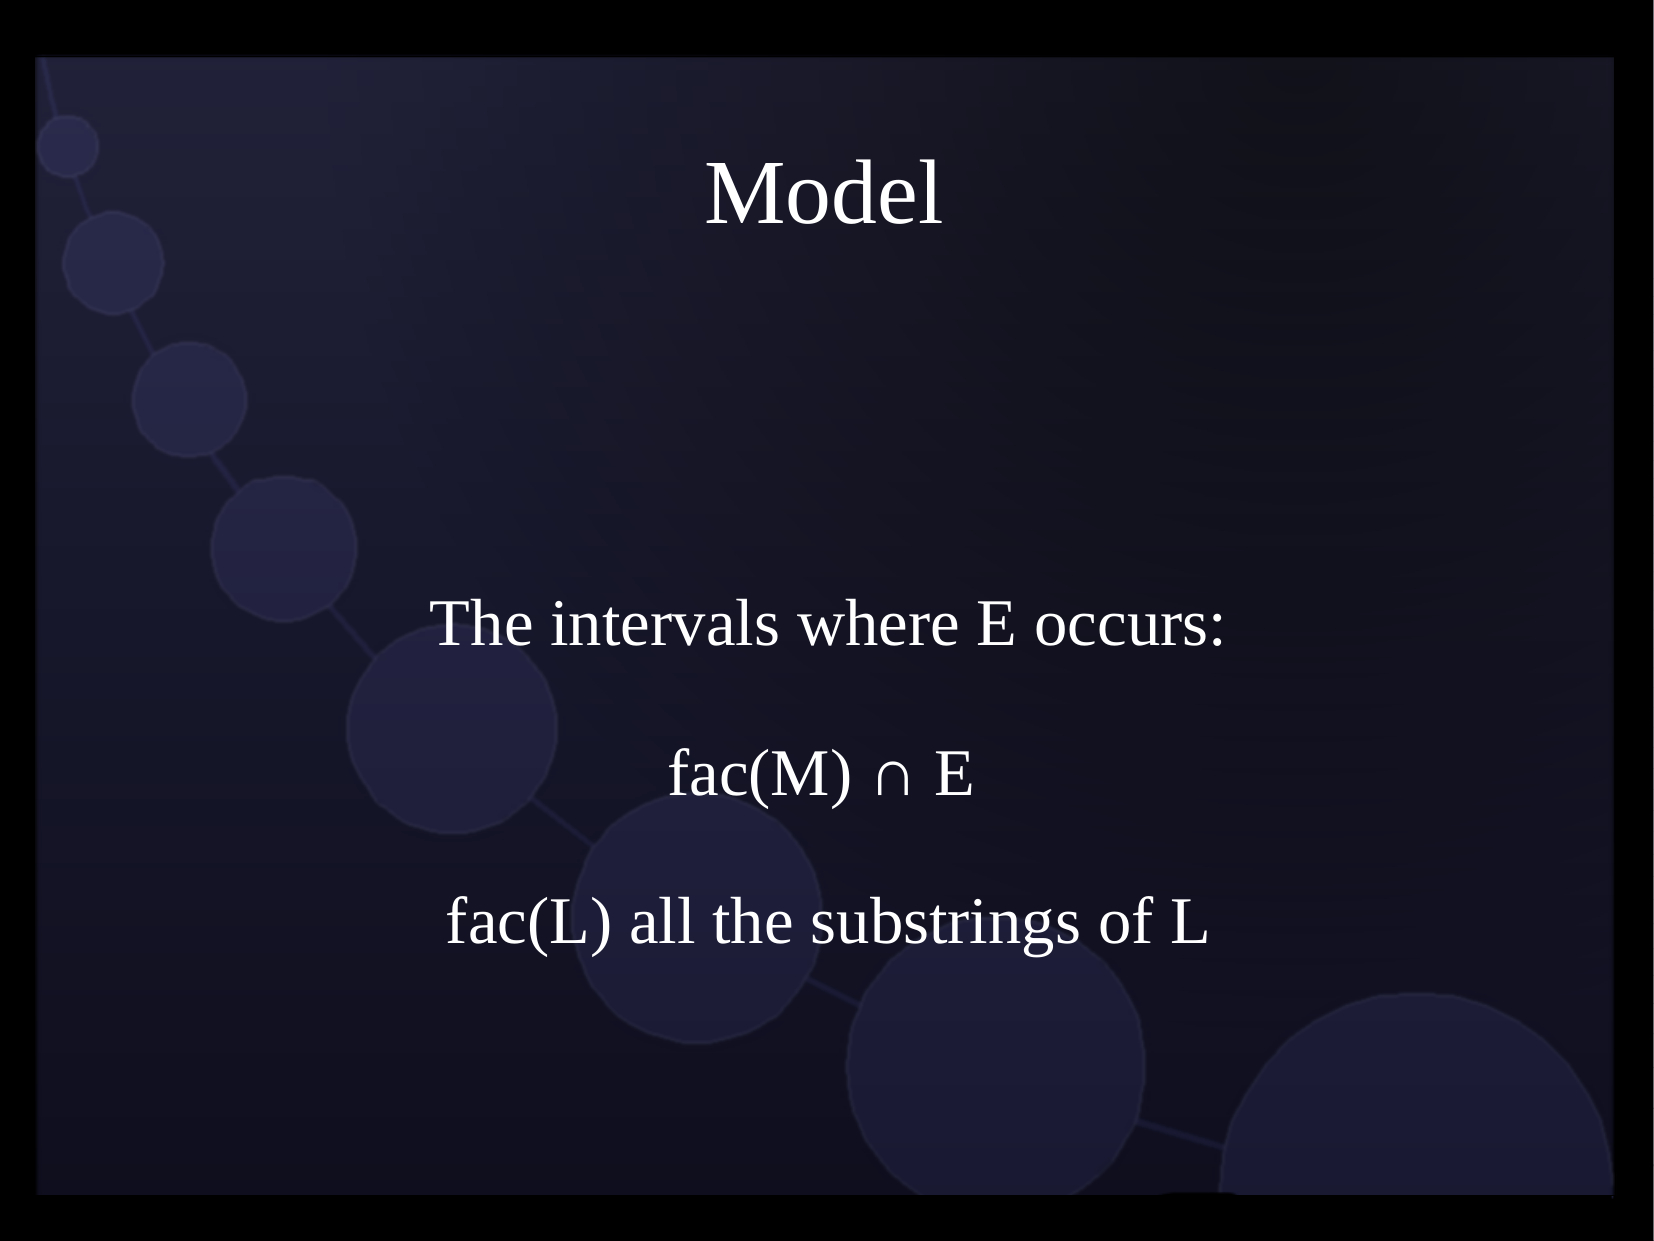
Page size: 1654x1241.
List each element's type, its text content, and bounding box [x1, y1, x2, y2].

subtitle The intervals where E occurs: fac(M) ∩ E fac(L) all the substrings of L [123, 381, 1536, 1163]
picture [0, 0, 1654, 1241]
title Model [118, 88, 1531, 296]
